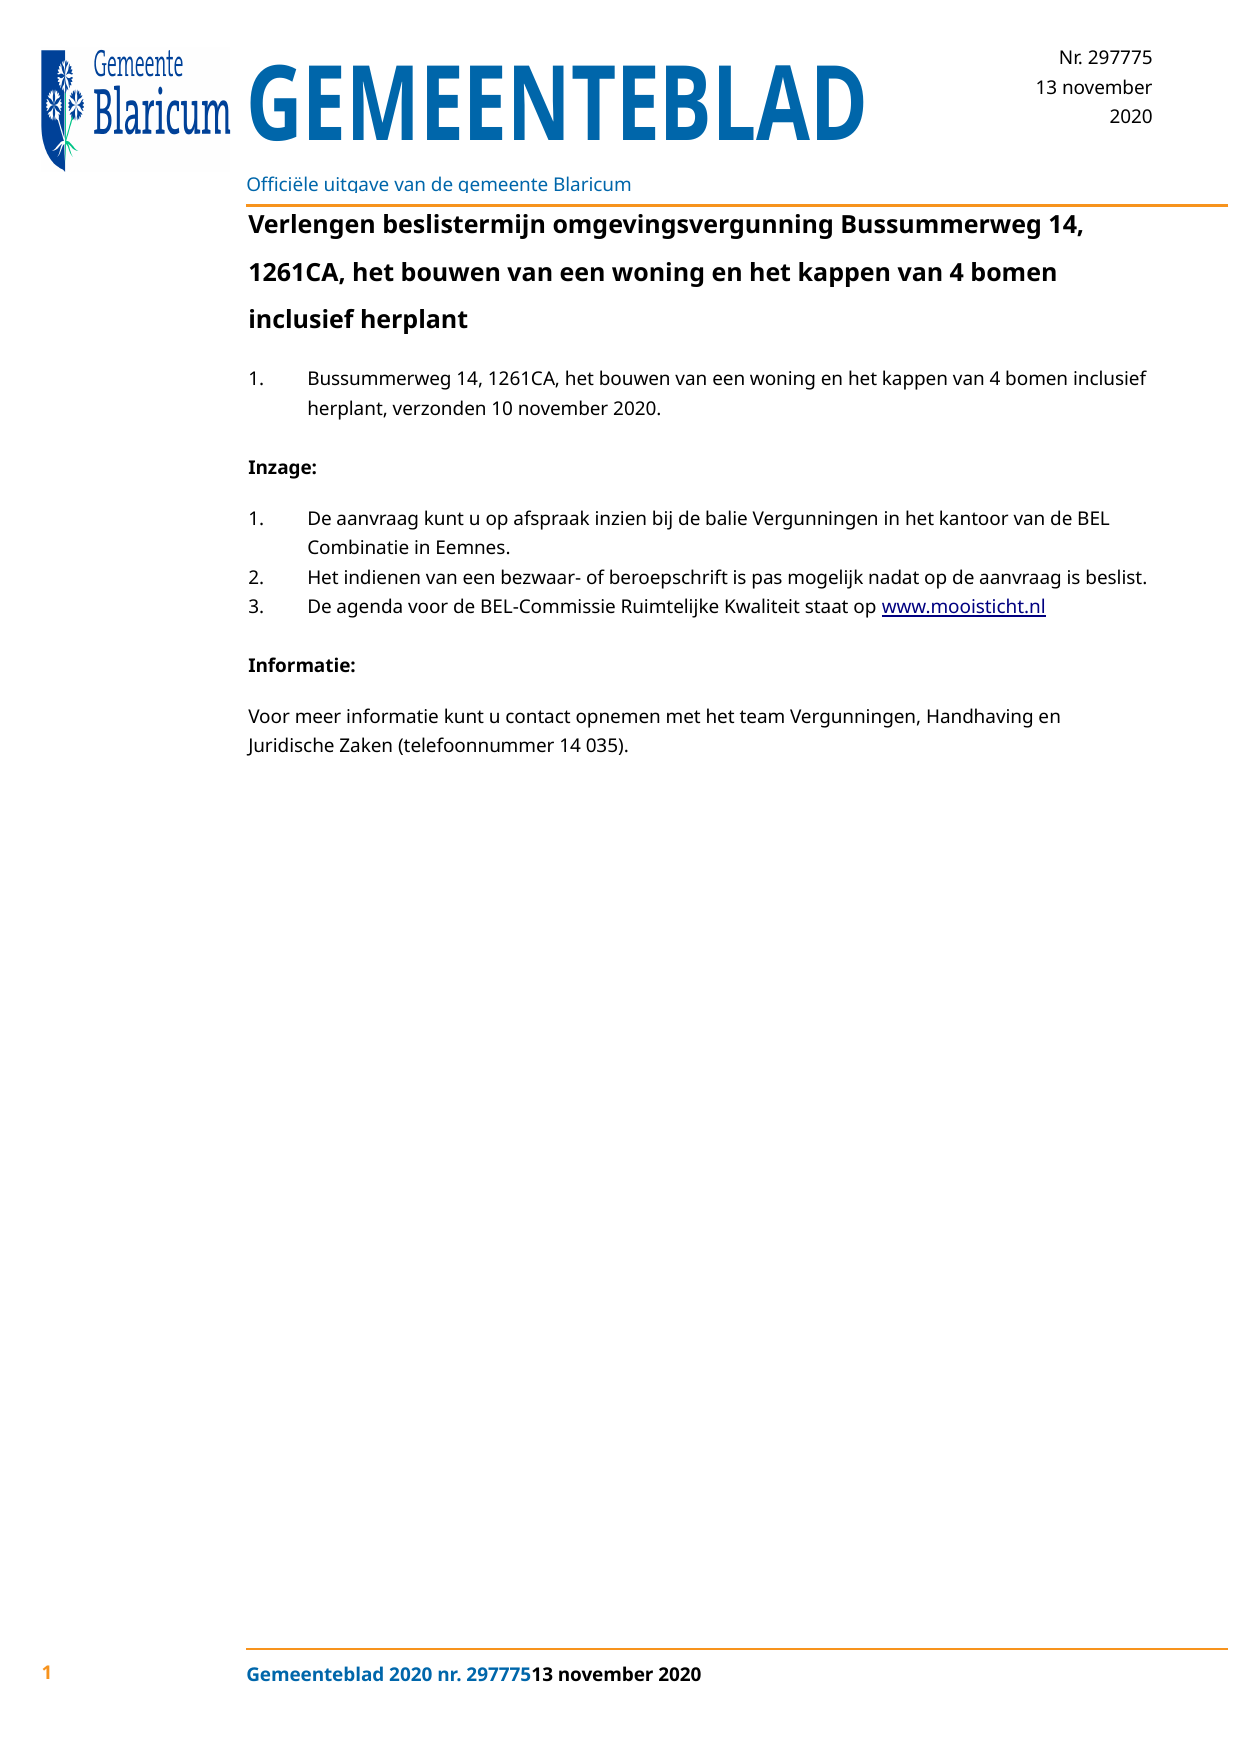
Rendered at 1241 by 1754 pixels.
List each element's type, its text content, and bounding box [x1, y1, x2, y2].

text Voor meer informatie kunt u contact opnemen met het team Vergunningen, Handhaving en Juridische Zaken (telefoonnummer 14 035). [248, 703, 1152, 758]
list Bussummerweg 14, 1261CA, het bouwen van een woning en het kappen van 4 bomen inclusief herplant, verzonden 10 november 2020. [248, 366, 1152, 421]
picture [41, 47, 231, 172]
list De agenda voor de BEL-Commissie Ruimtelijke Kwaliteit staat op www.mooisticht.nl [248, 593, 1152, 619]
list Het indienen van een bezwaar- of beroepschrift is pas mogelijk nadat op de aanvraag is beslist. [248, 564, 1152, 589]
list De aanvraag kunt u op afspraak inzien bij de balie Vergunningen in het kantoor van de BEL Combinatie in Eemnes. [248, 505, 1152, 560]
text Inzage: [248, 454, 1152, 480]
text Informatie: [248, 653, 1152, 678]
text Verlengen beslistermijn omgevingsvergunning Bussummerweg 14, 1261CA, het bouwen van een woning en het kappen van 4 bomen inclusief herplant [248, 207, 1152, 336]
